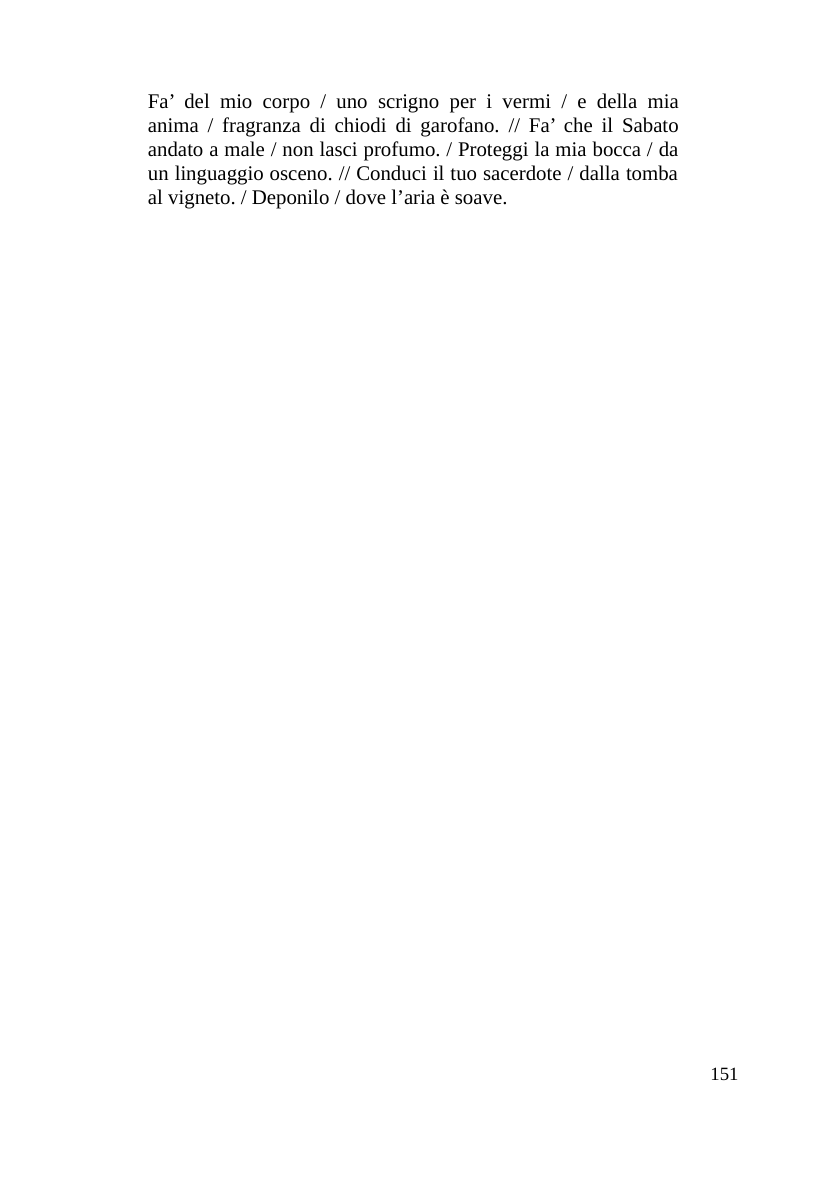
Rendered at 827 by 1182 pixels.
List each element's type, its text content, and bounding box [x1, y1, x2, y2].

text Fa’ del mio corpo / uno scrigno per i vermi / e della mia anima / fragranza di chiodi di garofano. // Fa’ che il Sabato andato a male / non lasci profumo. / Proteggi la mia bocca / da un linguaggio osceno. // Conduci il tuo sacerdote / dalla tomba al vigneto. / Deponilo / dove l’aria è soave. [148, 88, 679, 209]
